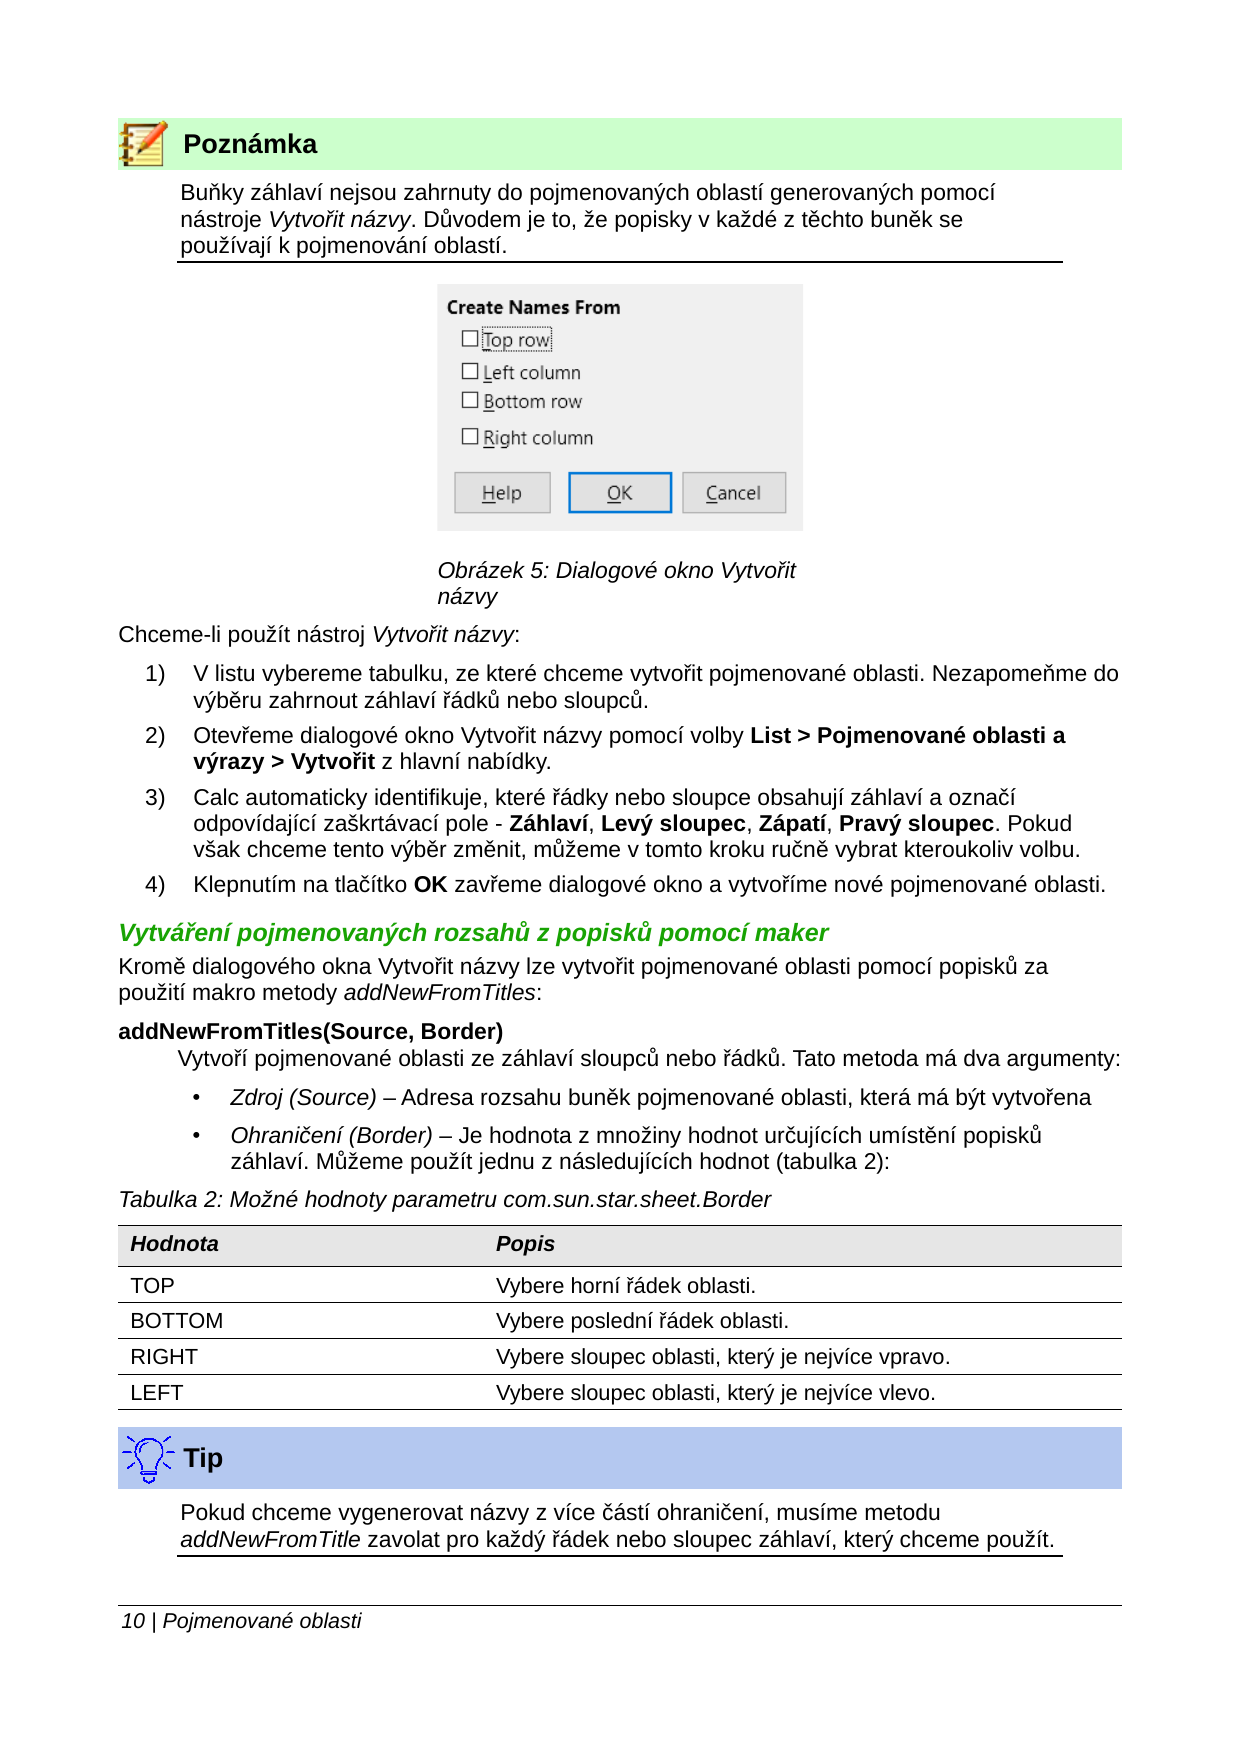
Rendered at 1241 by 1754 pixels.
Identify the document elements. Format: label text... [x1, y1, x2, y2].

list Ohraničení (Border) – Je hodnota z množiny hodnot určujících umístění popisků záhlaví. Můžeme použít jednu z následujících hodnot (tabulka 2): [192, 1122, 1122, 1174]
picture [119, 119, 170, 170]
table_cell Vybere horní řádek oblasti. [484, 1267, 1122, 1302]
text Vytvoří pojmenované oblasti ze záhlaví sloupců nebo řádků. Tato metoda má dva argumenty: [177, 1044, 1122, 1071]
table_cell TOP [118, 1267, 484, 1302]
picture [119, 1428, 179, 1488]
text Kromě dialogového okna Vytvořit názvy lze vytvořit pojmenované oblasti pomocí popisků za použití makro metody addNewFromTitles: [118, 953, 1122, 1006]
subtitle Tip [118, 1427, 1122, 1489]
text Tabulka 2: Možné hodnoty parametru com.sun.star.sheet.Border [118, 1186, 1122, 1213]
subtitle Vytváření pojmenovaných rozsahů z popisků pomocí maker [118, 918, 1122, 947]
text Buňky záhlaví nejsou zahrnuty do pojmenovaných oblastí generovaných pomocí nástroje Vytvořit názvy. Důvodem je to, že popisky v každé z těchto buněk se používají k pojmenování oblastí. [177, 176, 1063, 261]
table_cell RIGHT [118, 1339, 484, 1374]
text addNewFromTitles(Source, Border) [118, 1018, 1122, 1044]
list Klepnutím na tlačítko OK zavřeme dialogové okno a vytvoříme nové pojmenované oblasti. [165, 871, 1122, 898]
table_cell BOTTOM [118, 1303, 484, 1338]
table_cell LEFT [118, 1375, 484, 1409]
list Calc automaticky identifikuje, které řádky nebo sloupce obsahují záhlaví a označí odpovídající zaškrtávací pole - Záhlaví, Levý sloupec, Zápatí, Pravý sloupec. Pokud však chceme tento výběr změnit, můžeme v tomto kroku ručně vybrat kteroukoliv volbu. [165, 783, 1122, 862]
list Zdroj (Source) – Adresa rozsahu buněk pojmenované oblasti, která má být vytvořena [192, 1083, 1122, 1110]
picture [437, 284, 804, 531]
table_cell Vybere sloupec oblasti, který je nejvíce vlevo. [484, 1375, 1122, 1409]
list Otevřeme dialogové okno Vytvořit názvy pomocí volby List > Pojmenované oblasti a výrazy > Vytvořit z hlavní nabídky. [165, 722, 1122, 774]
text Chceme-li použít nástroj Vytvořit názvy: [118, 621, 1122, 648]
list V listu vybereme tabulku, ze které chceme vytvořit pojmenované oblasti. Nezapomeňme do výběru zahrnout záhlaví řádků nebo sloupců. [165, 660, 1122, 713]
table_cell Vybere poslední řádek oblasti. [484, 1303, 1122, 1338]
text Pokud chceme vygenerovat názvy z více částí ohraničení, musíme metodu addNewFromTitle zavolat pro každý řádek nebo sloupec záhlaví, který chceme použít. [177, 1496, 1063, 1555]
table_header Hodnota [118, 1226, 484, 1266]
table_header Popis [484, 1226, 1122, 1266]
subtitle Poznámka [118, 118, 1122, 170]
text Obrázek 5: Dialogové okno Vytvořit názvy [437, 531, 803, 609]
table_cell Vybere sloupec oblasti, který je nejvíce vpravo. [484, 1339, 1122, 1374]
